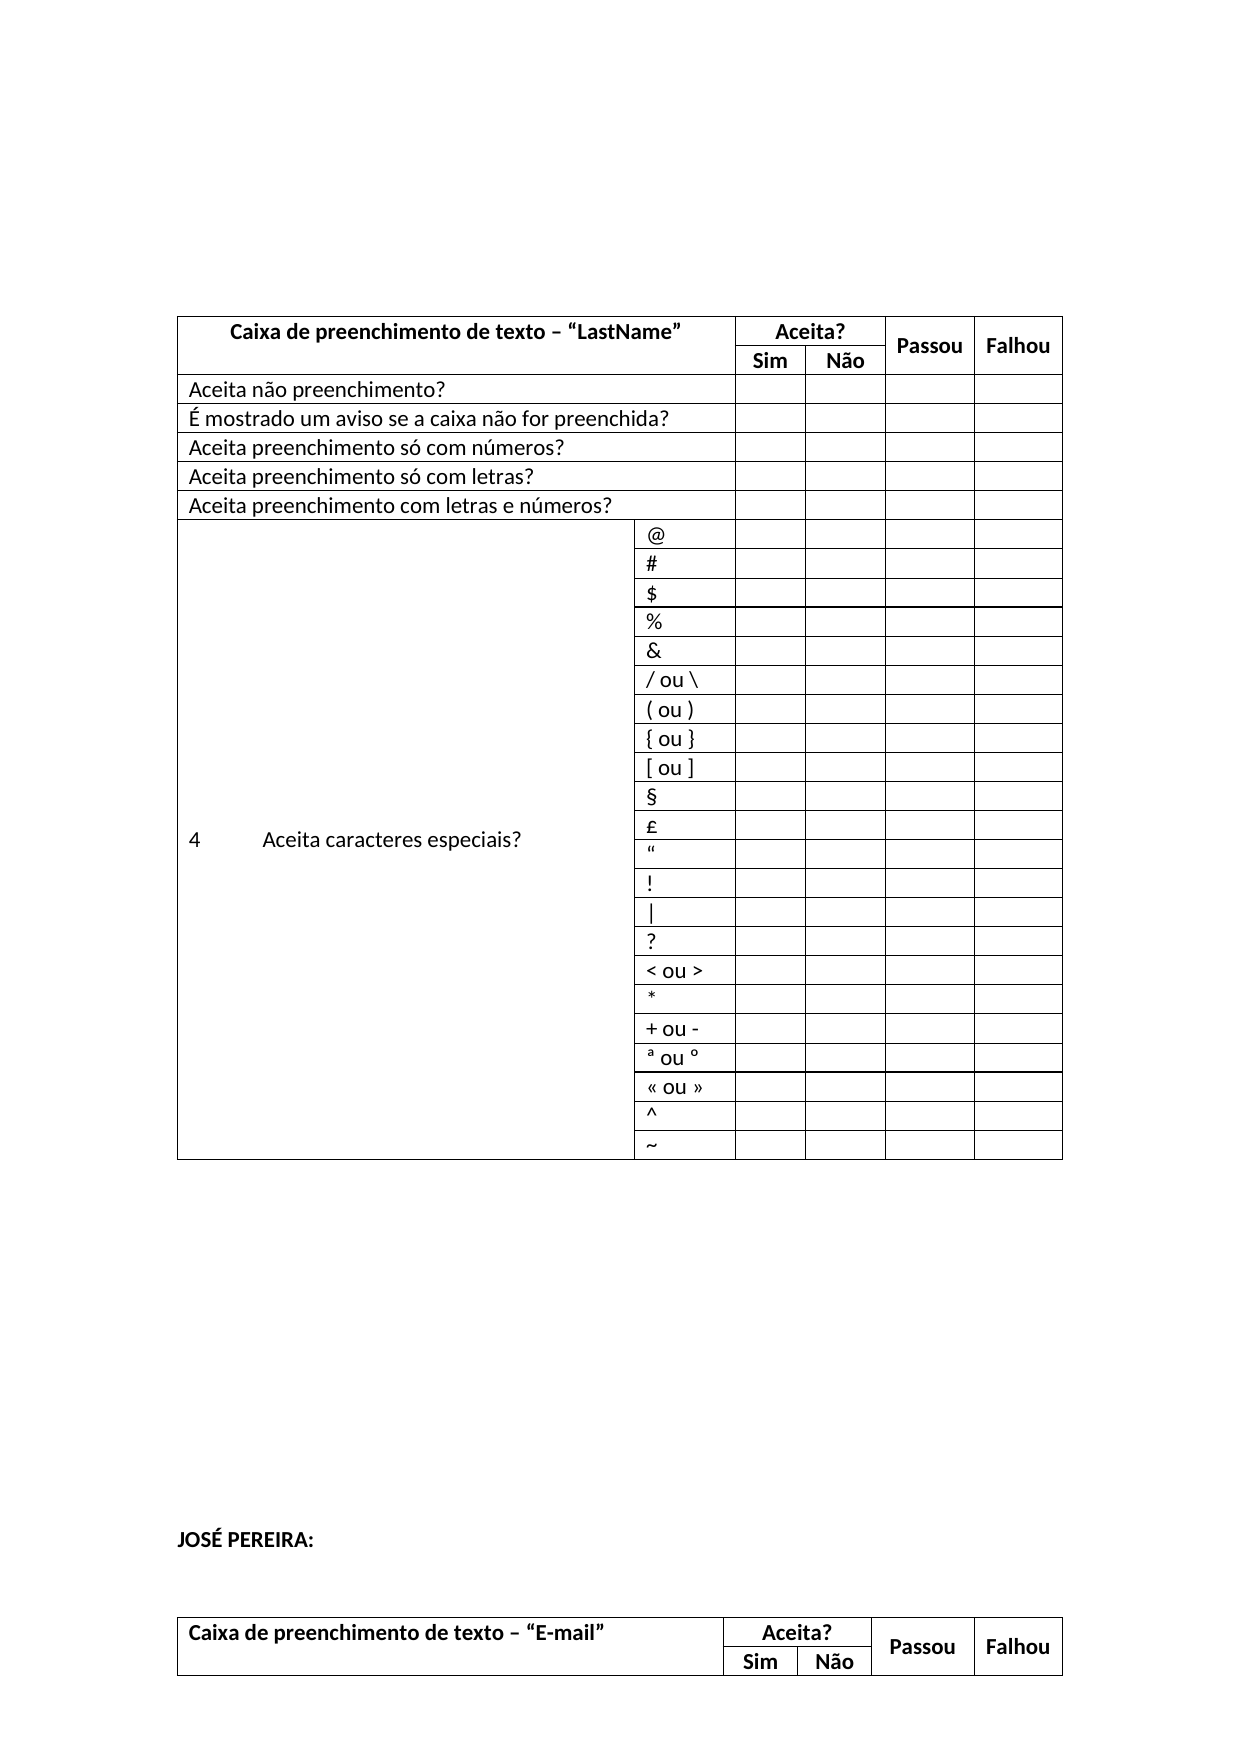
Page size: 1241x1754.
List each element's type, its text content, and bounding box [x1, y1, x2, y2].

table_cell [886, 724, 974, 752]
table_cell [886, 782, 974, 810]
table_cell [736, 1014, 805, 1042]
table_cell [806, 608, 885, 636]
table_header Caixa de preenchimento de texto – “E-mail” [178, 1618, 723, 1675]
table_cell [975, 724, 1062, 752]
table_cell [975, 433, 1062, 461]
table_cell Sim [724, 1647, 797, 1675]
table_cell * [635, 985, 735, 1013]
table_cell < ou > [635, 956, 735, 984]
table_cell [886, 1014, 974, 1042]
table_cell ! [635, 869, 735, 897]
table_cell [736, 753, 805, 781]
table_cell [886, 840, 974, 868]
table_cell « ou » [635, 1073, 735, 1101]
table_cell [975, 549, 1062, 577]
table_cell [975, 520, 1062, 548]
table_cell [886, 608, 974, 636]
table_cell Aceita preenchimento só com números? [178, 433, 735, 461]
table_cell [736, 695, 805, 723]
table_cell [806, 753, 885, 781]
table_cell ( ou ) [635, 695, 735, 723]
table_cell § [635, 782, 735, 810]
table_cell [975, 1131, 1062, 1159]
table_cell [806, 956, 885, 984]
table_cell [975, 782, 1062, 810]
table_cell [975, 579, 1062, 606]
table_cell [736, 1044, 805, 1071]
table_cell [886, 404, 974, 432]
table_cell [736, 927, 805, 955]
table_cell [806, 898, 885, 926]
table_cell [806, 375, 885, 403]
table_cell [975, 637, 1062, 664]
table_cell [975, 985, 1062, 1013]
table_cell [886, 1073, 974, 1101]
table_cell [886, 579, 974, 606]
table_cell [ ou ] [635, 753, 735, 781]
table_cell [975, 462, 1062, 490]
table_cell [806, 927, 885, 955]
table_cell [806, 1044, 885, 1071]
table_cell [886, 520, 974, 548]
table_cell Sim [736, 346, 805, 374]
table_cell [886, 462, 974, 490]
table_cell [806, 404, 885, 432]
table_cell [736, 1102, 805, 1129]
table_cell [886, 695, 974, 723]
table_cell [886, 985, 974, 1013]
table_cell [806, 1131, 885, 1159]
table_cell [886, 956, 974, 984]
table_cell [975, 608, 1062, 636]
table_cell [736, 1131, 805, 1159]
table_cell [736, 549, 805, 577]
table_cell [975, 491, 1062, 519]
table_cell [736, 666, 805, 694]
table_cell Aceita preenchimento só com letras? [178, 462, 735, 490]
table_cell [806, 637, 885, 664]
table_cell [736, 579, 805, 606]
table_cell [886, 433, 974, 461]
table_cell + ou - [635, 1014, 735, 1042]
table_cell [886, 869, 974, 897]
table_cell Aceita não preenchimento? [178, 375, 735, 403]
table_cell [736, 898, 805, 926]
table_cell [886, 898, 974, 926]
table_cell [886, 1102, 974, 1129]
table_cell [736, 637, 805, 664]
table_cell [886, 753, 974, 781]
table_cell [806, 782, 885, 810]
table_header Aceita? [724, 1618, 871, 1646]
table_cell & [635, 637, 735, 664]
table_cell [975, 811, 1062, 839]
table_cell % [635, 608, 735, 636]
table_cell / ou \ [635, 666, 735, 694]
table_cell { ou } [635, 724, 735, 752]
table_cell [806, 985, 885, 1013]
table_cell [736, 491, 805, 519]
table_cell [806, 491, 885, 519]
table_cell É mostrado um aviso se a caixa não for preenchida? [178, 404, 735, 432]
table_cell [806, 724, 885, 752]
table_cell ^ [635, 1102, 735, 1129]
table_cell [736, 520, 805, 548]
table_cell [736, 724, 805, 752]
table_cell [975, 1073, 1062, 1101]
table_cell $ [635, 579, 735, 606]
text JOSÉ PEREIRA: [177, 1526, 1063, 1553]
table_cell [975, 404, 1062, 432]
table_cell [975, 666, 1062, 694]
table_cell £ [635, 811, 735, 839]
table_cell ~ [635, 1131, 735, 1159]
table_cell “ [635, 840, 735, 868]
table_cell Aceita caracteres especiais? [178, 520, 634, 1159]
table_cell [806, 695, 885, 723]
table_cell [886, 811, 974, 839]
table_cell [736, 375, 805, 403]
table_cell [736, 462, 805, 490]
table_header Falhou [975, 317, 1062, 374]
table_cell [806, 666, 885, 694]
table_cell [886, 666, 974, 694]
table_cell [806, 1102, 885, 1129]
table_cell @ [635, 520, 735, 548]
table_header Passou [872, 1618, 974, 1675]
table_cell [736, 404, 805, 432]
table_cell [975, 869, 1062, 897]
table_cell [975, 1044, 1062, 1071]
table_header Falhou [975, 1618, 1062, 1675]
table_cell [886, 1131, 974, 1159]
table_cell [806, 579, 885, 606]
table_cell [975, 1102, 1062, 1129]
table_cell [886, 927, 974, 955]
table_cell | [635, 898, 735, 926]
table_cell [886, 375, 974, 403]
table_cell [886, 549, 974, 577]
table_cell # [635, 549, 735, 577]
table_cell [975, 753, 1062, 781]
table_cell [806, 433, 885, 461]
table_cell Não [798, 1647, 871, 1675]
table_cell [736, 811, 805, 839]
table_cell [806, 1014, 885, 1042]
table_cell [736, 433, 805, 461]
table_cell [736, 956, 805, 984]
table_cell [975, 695, 1062, 723]
table_cell [806, 462, 885, 490]
table_cell ? [635, 927, 735, 955]
table_cell Aceita preenchimento com letras e números? [178, 491, 735, 519]
table_header Passou [886, 317, 974, 374]
table_cell ª ou º [635, 1044, 735, 1071]
table_cell [806, 520, 885, 548]
table_cell [886, 637, 974, 664]
table_cell [975, 898, 1062, 926]
table_cell [736, 869, 805, 897]
table_cell [806, 1073, 885, 1101]
table_cell [806, 869, 885, 897]
table_cell [736, 782, 805, 810]
table_cell [736, 608, 805, 636]
table_cell [975, 927, 1062, 955]
table_cell [975, 1014, 1062, 1042]
table_cell [975, 840, 1062, 868]
table_cell Não [806, 346, 885, 374]
table_cell [806, 549, 885, 577]
table_header Aceita? [736, 317, 885, 345]
table_cell [736, 985, 805, 1013]
table_header Caixa de preenchimento de texto – “LastName” [178, 317, 735, 374]
table_cell [806, 811, 885, 839]
table_cell [886, 491, 974, 519]
table_cell [975, 956, 1062, 984]
table_cell [886, 1044, 974, 1071]
table_cell [975, 375, 1062, 403]
table_cell [806, 840, 885, 868]
table_cell [736, 1073, 805, 1101]
table_cell [736, 840, 805, 868]
